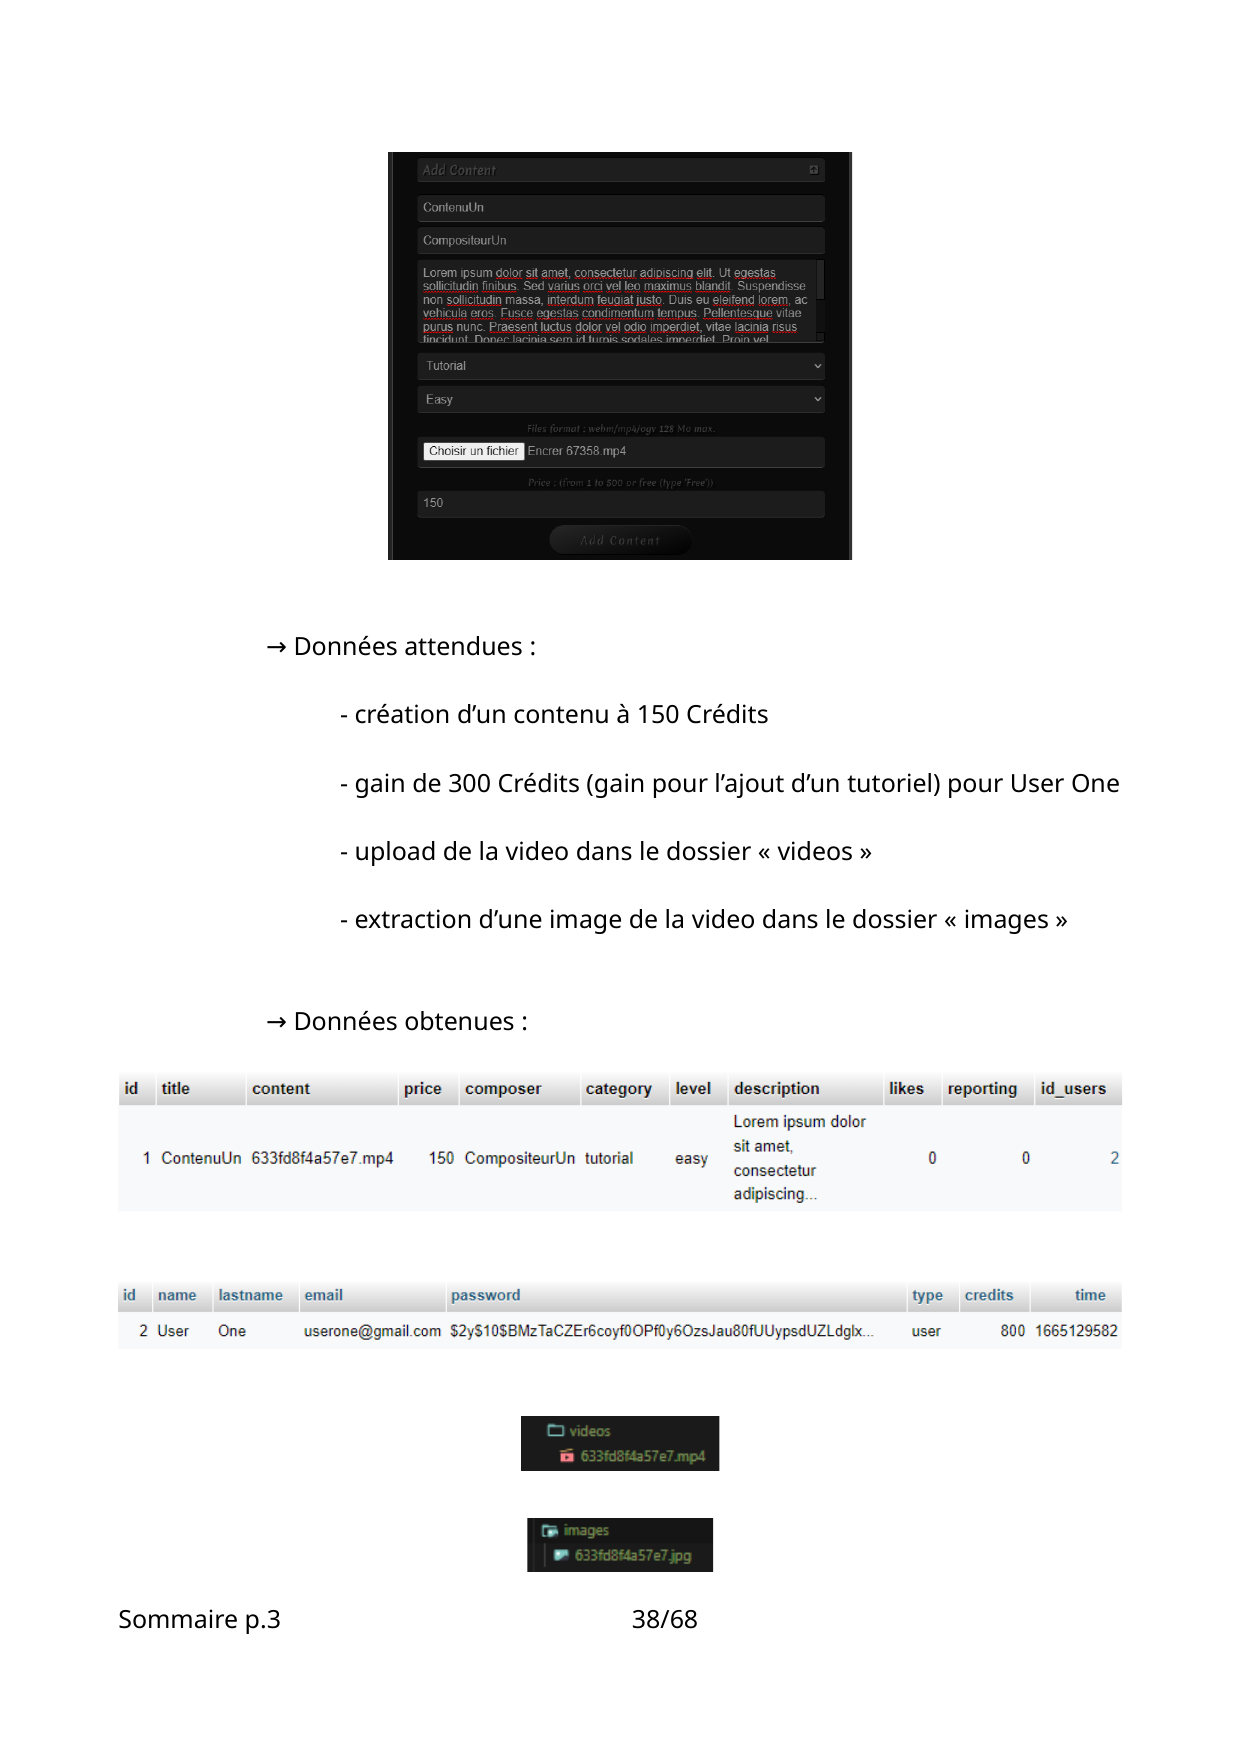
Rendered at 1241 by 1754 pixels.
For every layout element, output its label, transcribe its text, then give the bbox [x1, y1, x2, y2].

text - création d’un contenu à 150 Crédits [118, 697, 1122, 731]
text → Données attendues : [118, 629, 1122, 663]
text - extraction d’une image de la video dans le dossier « images » [118, 902, 1122, 936]
picture [521, 1416, 720, 1471]
text → Données obtenues : [118, 1004, 1122, 1038]
picture [388, 152, 853, 560]
picture [527, 1518, 714, 1572]
text - gain de 300 Crédits (gain pour l’ajout d’un tutoriel) pour User One [118, 765, 1122, 799]
picture [118, 1071, 1123, 1214]
picture [118, 1282, 1123, 1349]
text - upload de la video dans le dossier « videos » [118, 833, 1122, 867]
